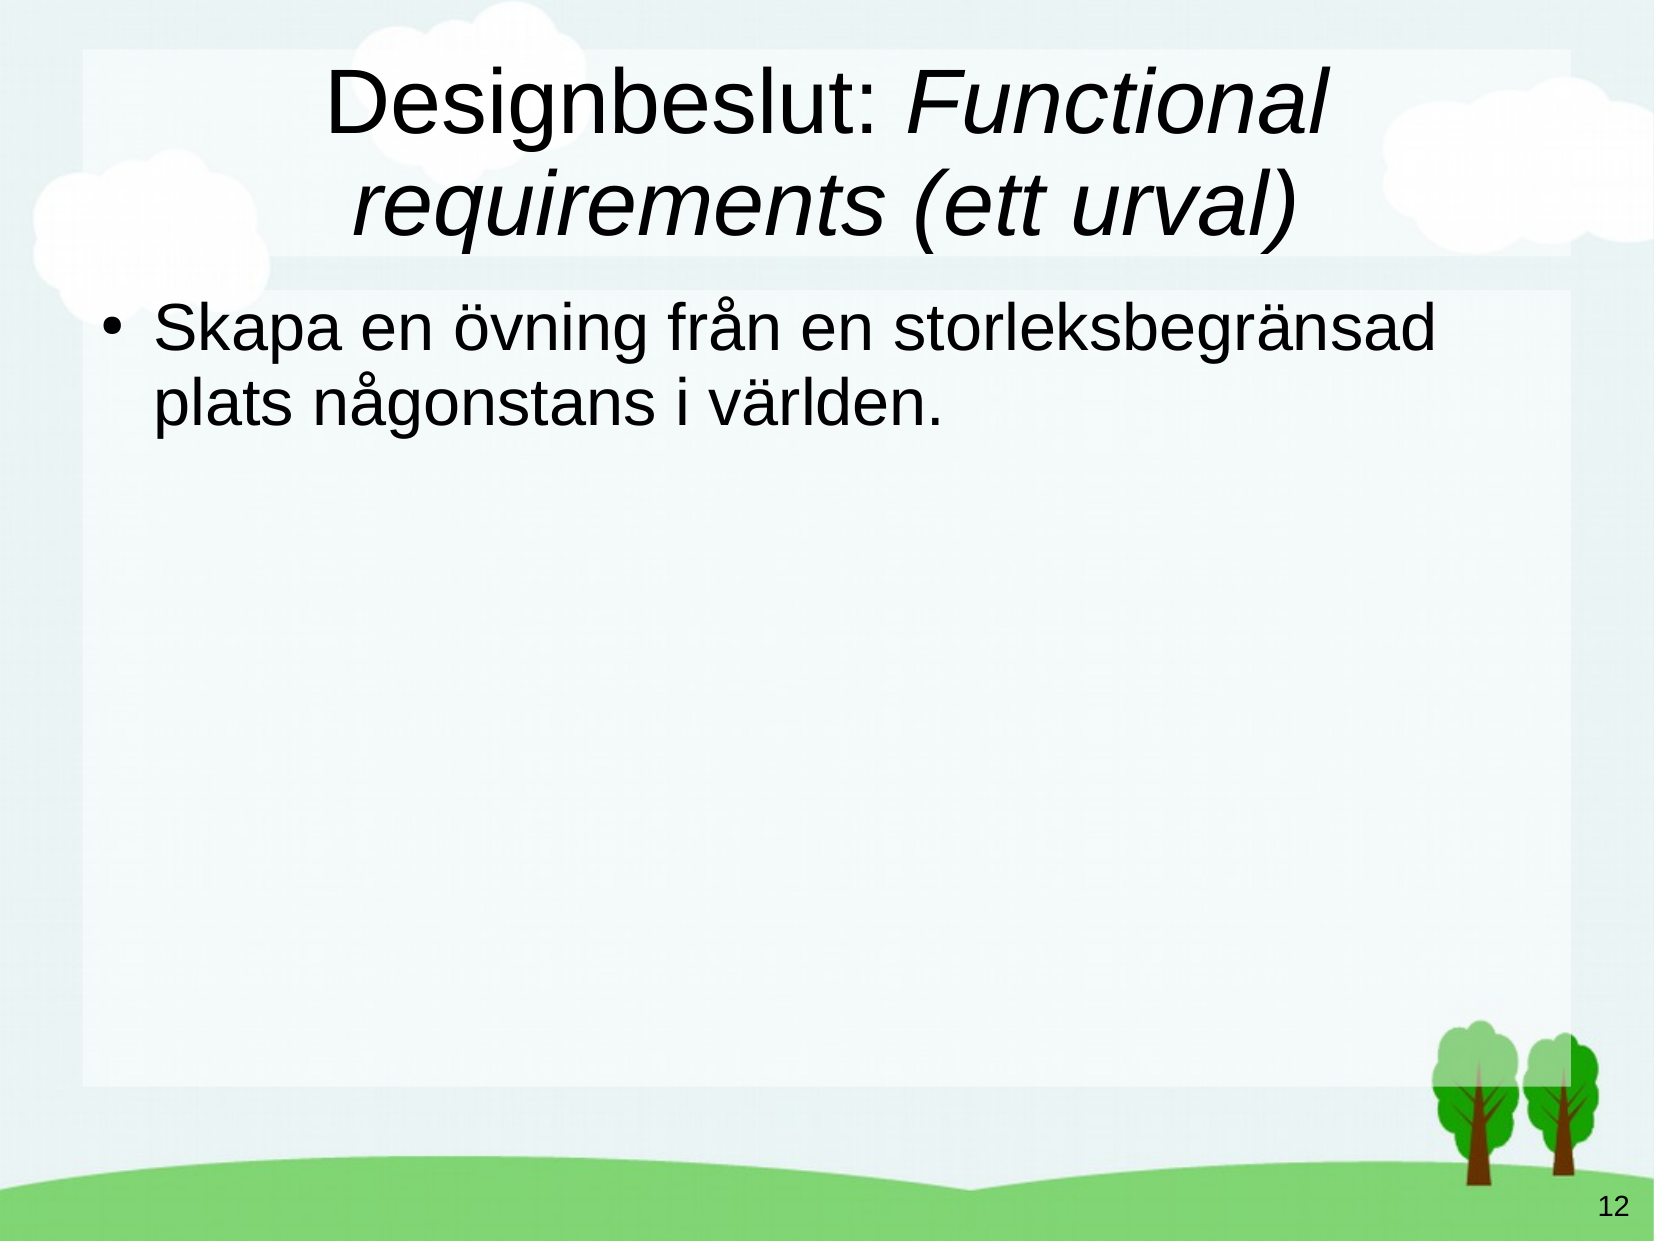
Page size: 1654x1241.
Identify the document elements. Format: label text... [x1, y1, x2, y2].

list Skapa en övning från en storleksbegränsad plats någonstans i världen. [82, 290, 1571, 1087]
title Designbeslut: Functional requirements (ett urval) [82, 49, 1571, 257]
picture [0, 0, 1654, 1241]
